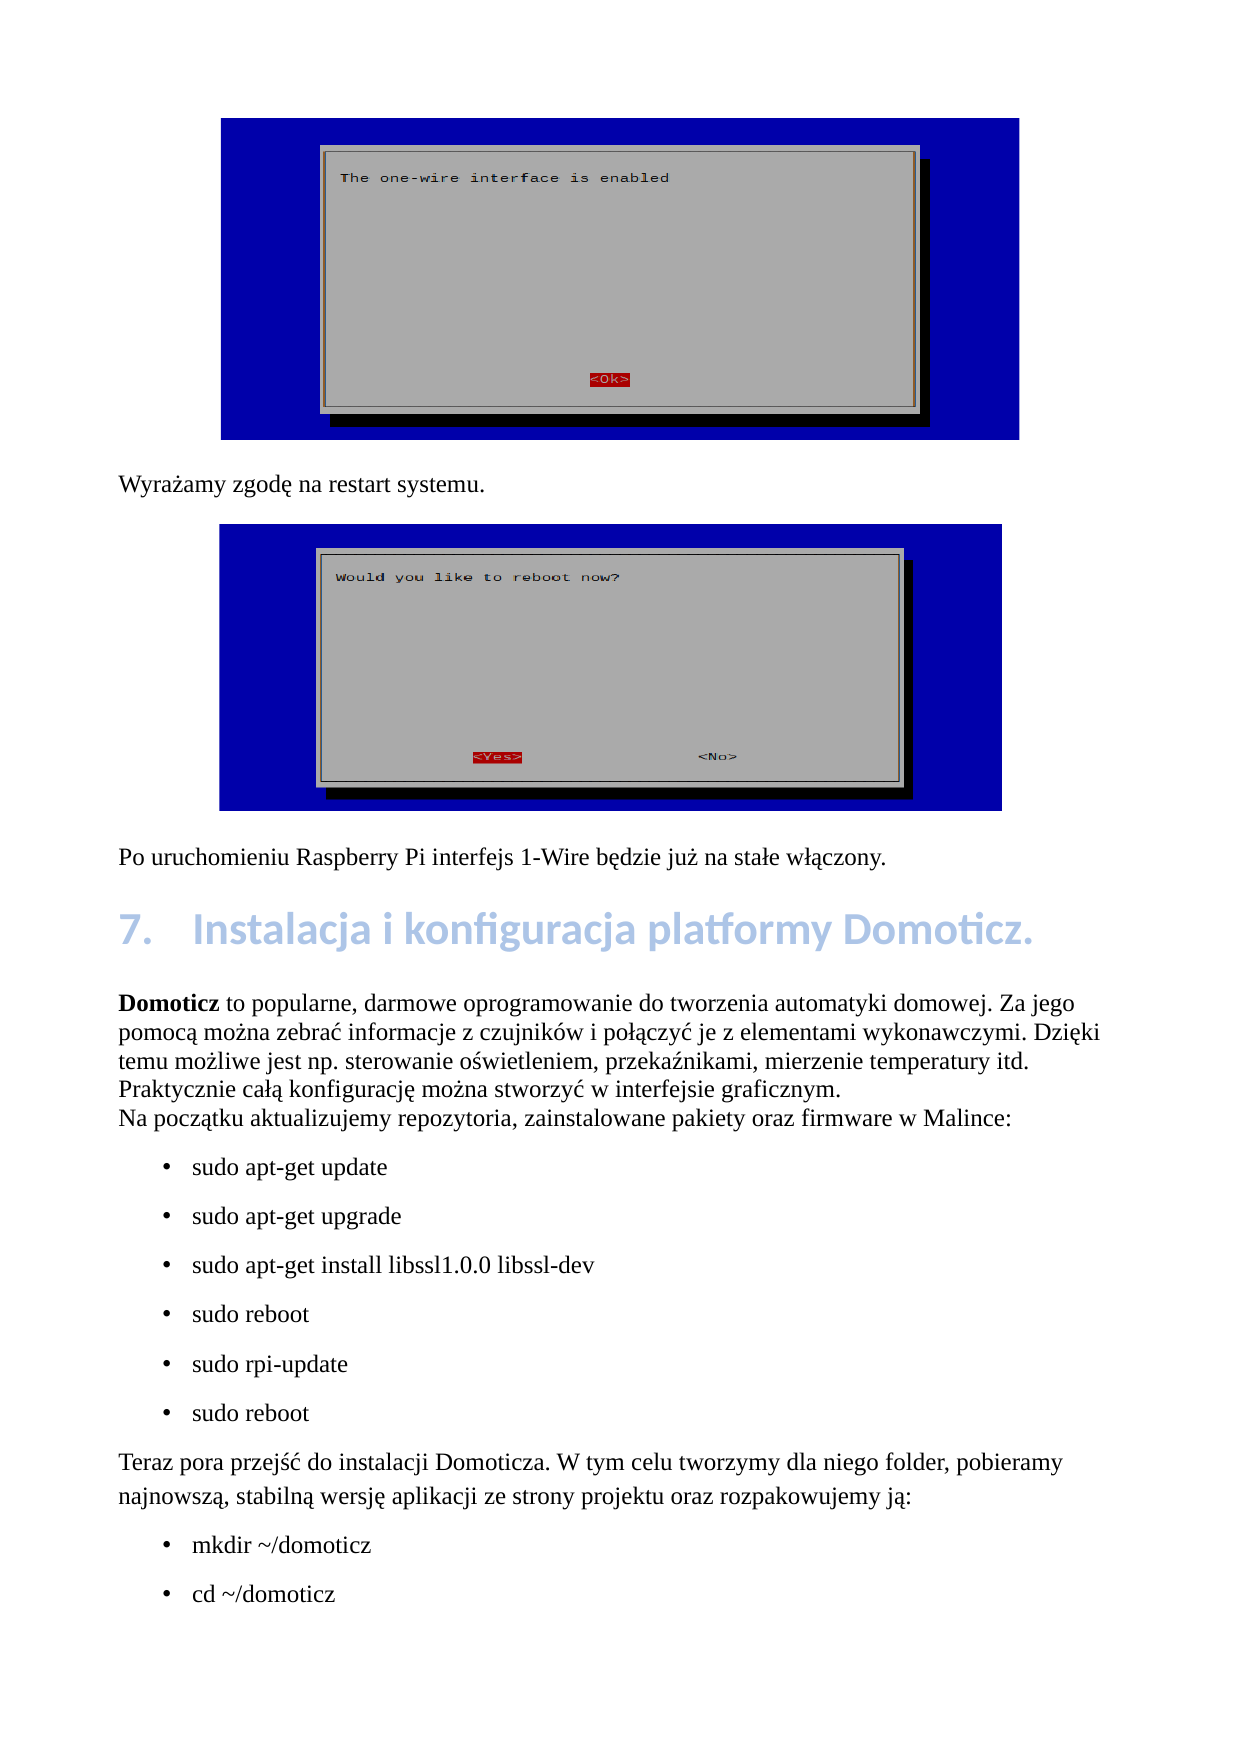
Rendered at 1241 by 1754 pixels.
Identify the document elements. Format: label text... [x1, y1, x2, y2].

subtitle Instalacja i konfiguracja platformy Domoticz. [118, 900, 1122, 956]
list sudo apt-get install libssl1.0.0 libssl-dev [162, 1251, 1122, 1279]
text Wyrażamy zgodę na restart systemu. [118, 469, 1122, 497]
text Na początku aktualizujemy repozytoria, zainstalowane pakiety oraz firmware w Malince: [118, 1103, 1122, 1132]
list sudo apt-get upgrade [162, 1201, 1122, 1230]
list mkdir ~/domoticz [162, 1530, 1122, 1559]
text Domoticz to popularne, darmowe oprogramowanie do tworzenia automatyki domowej. Za jego pomocą można zebrać informacje z czujników i połączyć je z elementami wykonawczymi. Dzięki temu możliwe jest np. sterowanie oświetleniem, przekaźnikami, mierzenie temperatury itd. Praktycznie całą konfigurację można stworzyć w interfejsie graficznym. [118, 988, 1122, 1103]
picture [220, 118, 1020, 440]
text Teraz pora przejść do instalacji Domoticza. W tym celu tworzymy dla niego folder, pobieramy najnowszą, stabilną wersję aplikacji ze strony projektu oraz rozpakowujemy ją: [118, 1447, 1122, 1510]
text Po uruchomieniu Raspberry Pi interfejs 1-Wire będzie już na stałe włączony. [118, 842, 1122, 871]
list sudo reboot [162, 1398, 1122, 1426]
list sudo apt-get update [162, 1152, 1122, 1181]
list cd ~/domoticz [162, 1579, 1122, 1608]
list sudo reboot [162, 1299, 1122, 1328]
picture [219, 524, 1002, 811]
list sudo rpi-update [162, 1349, 1122, 1377]
